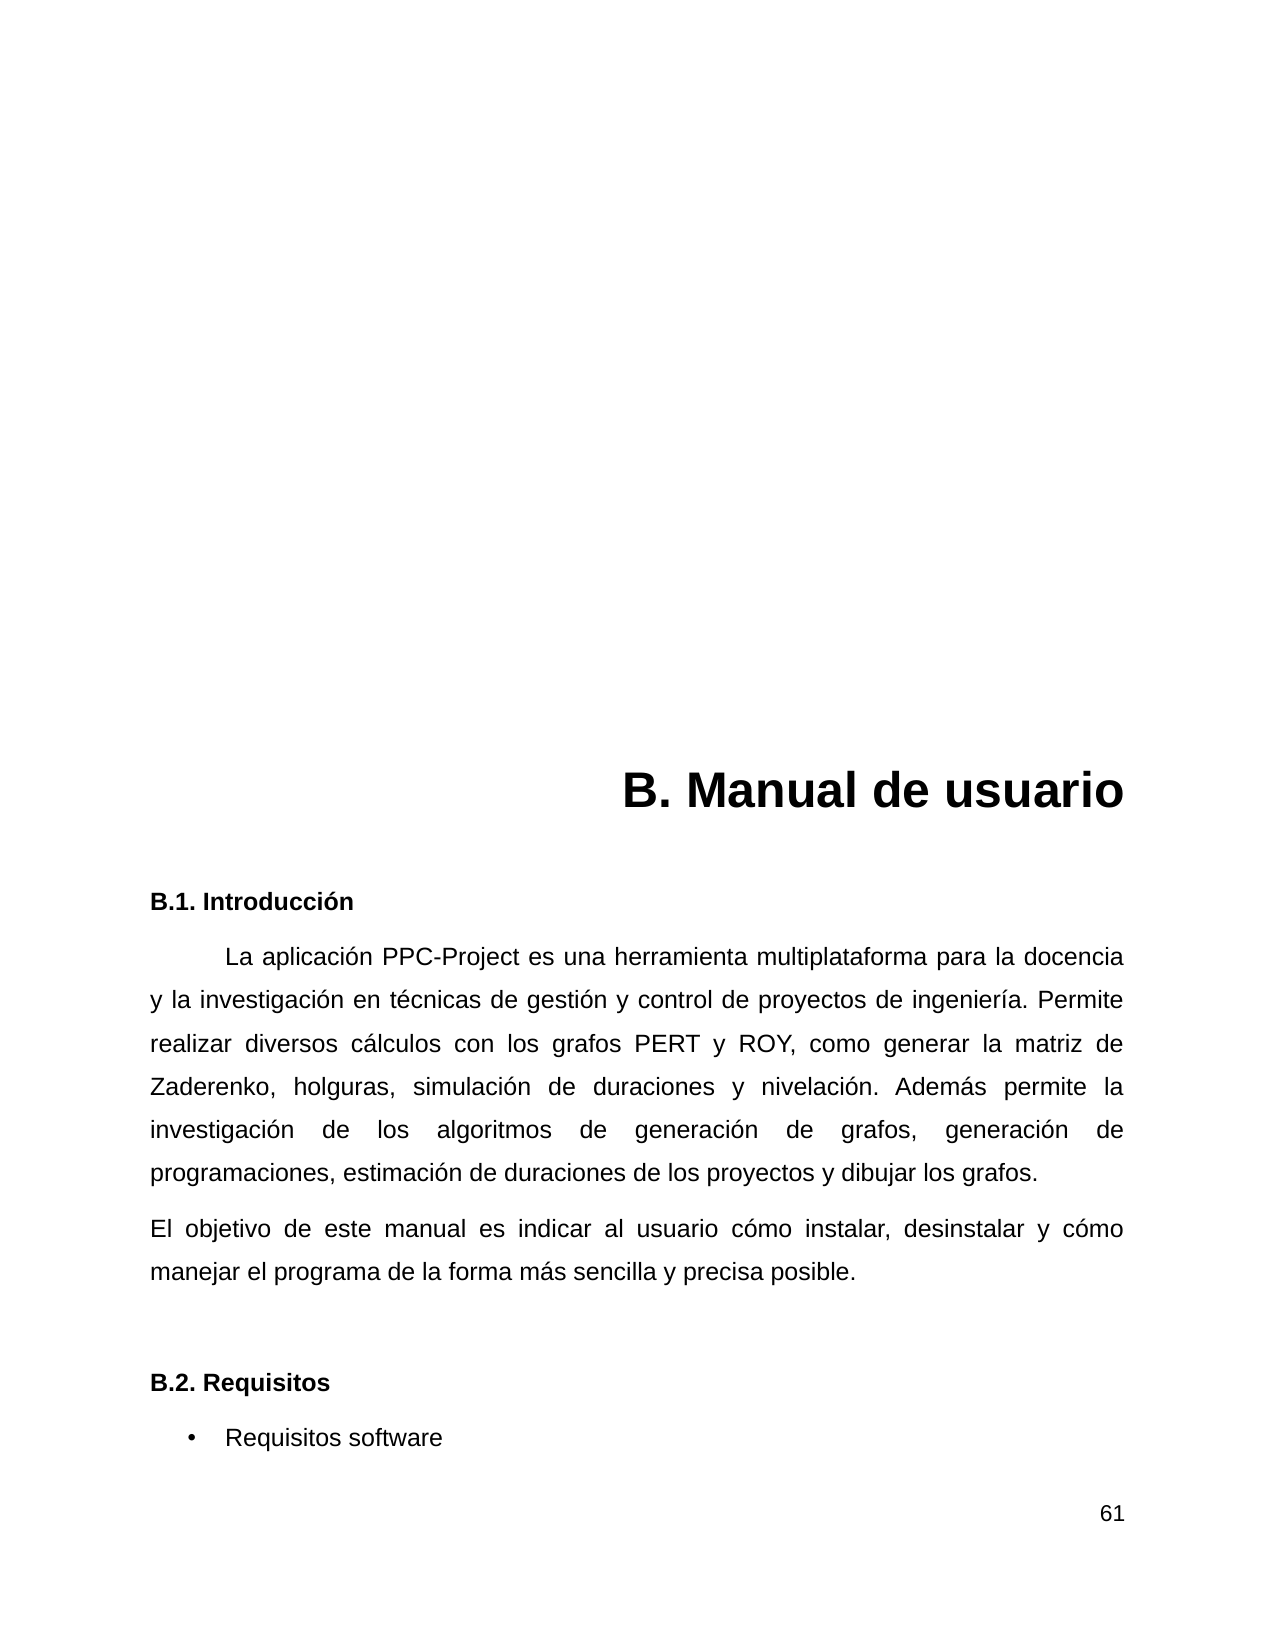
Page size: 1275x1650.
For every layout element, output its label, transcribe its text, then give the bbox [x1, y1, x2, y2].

text B. Manual de usuario [150, 760, 1125, 818]
text B.2. Requisitos [150, 1368, 1125, 1396]
text El objetivo de este manual es indicar al usuario cómo instalar, desinstalar y cómo manejar el programa de la forma más sencilla y precisa posible. [150, 1213, 1125, 1285]
list Requisitos software [187, 1423, 1125, 1452]
text La aplicación PPC-Project es una herramienta multiplataforma para la docencia y la investigación en técnicas de gestión y control de proyectos de ingeniería. Permite realizar diversos cálculos con los grafos PERT y ROY, como generar la matriz de Zaderenko, holguras, simulación de duraciones y nivelación. Además permite la investigación de los algoritmos de generación de grafos, generación de programaciones, estimación de duraciones de los proyectos y dibujar los grafos. [150, 942, 1125, 1187]
text B.1. Introducción [150, 887, 1125, 916]
